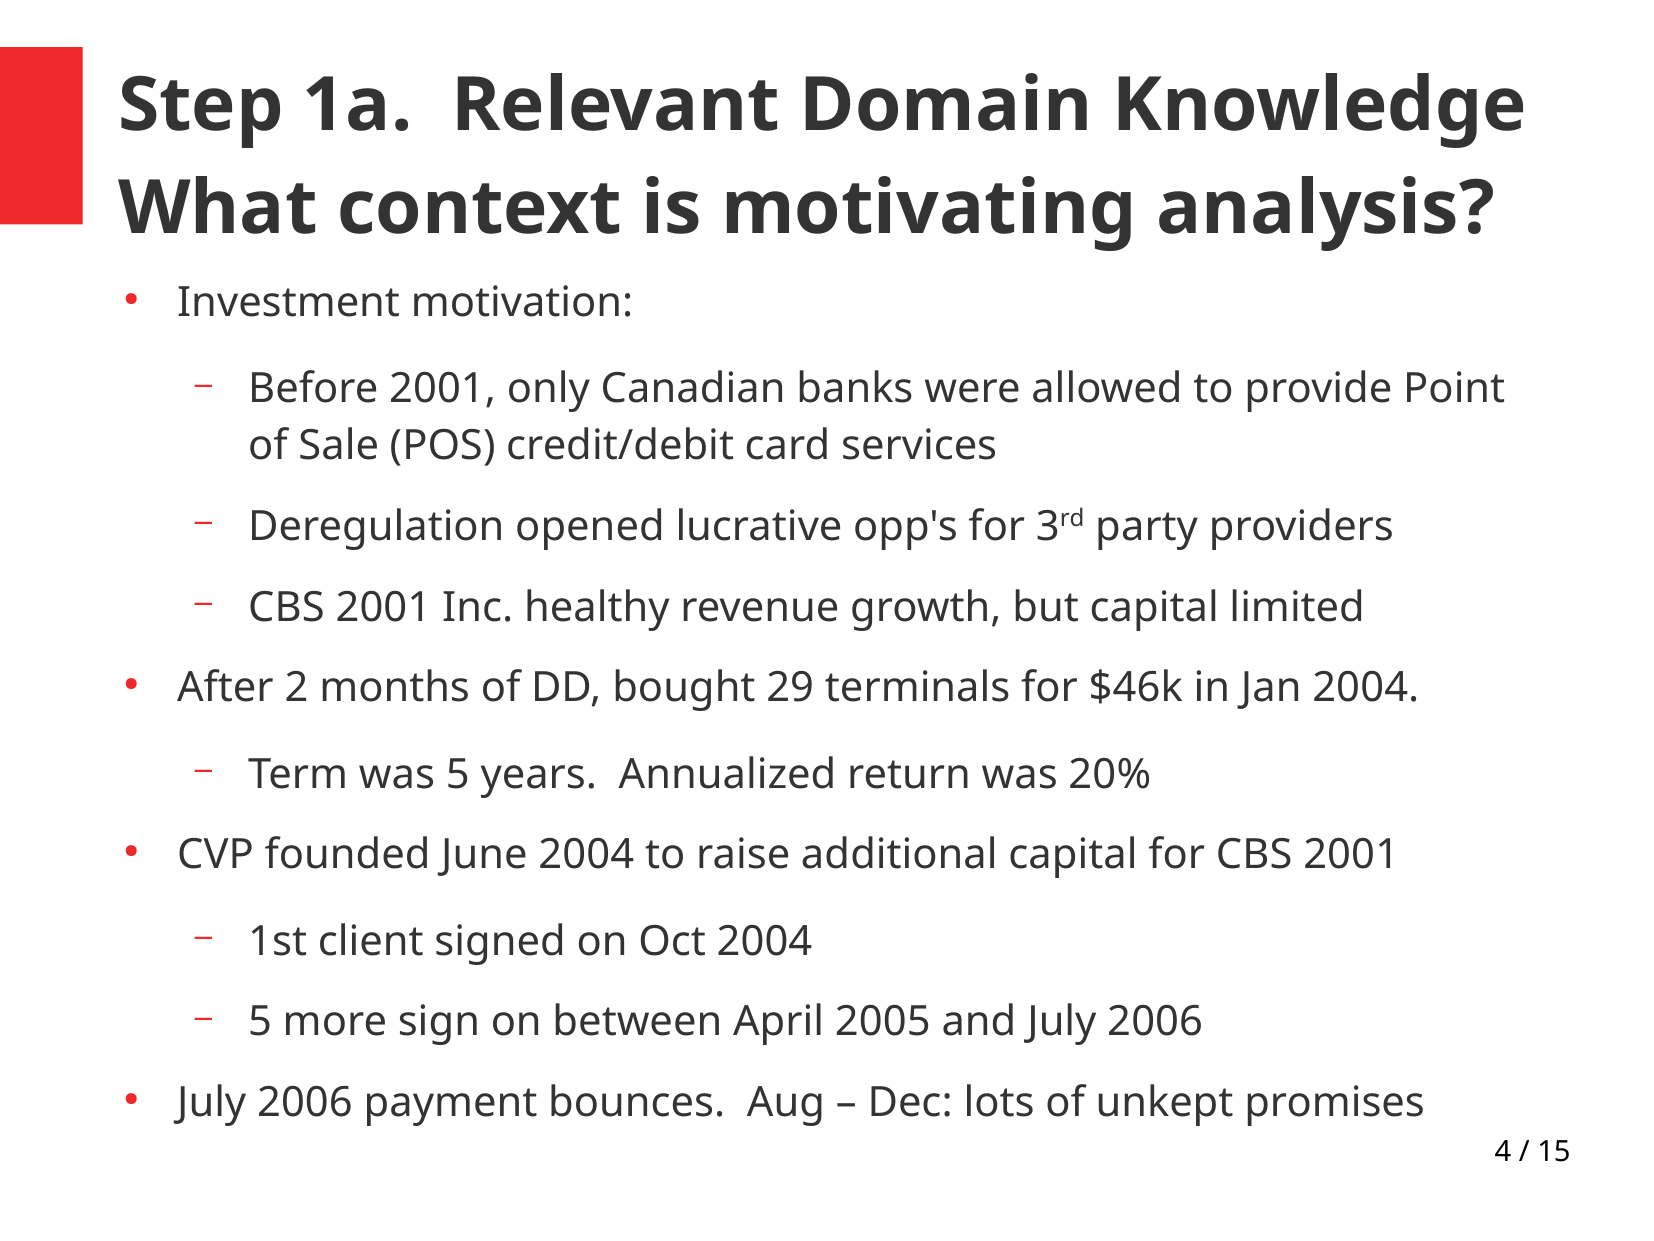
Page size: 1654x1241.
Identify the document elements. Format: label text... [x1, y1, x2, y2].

title Step 1a. Relevant Domain Knowledge What context is motivating analysis? [118, 49, 1571, 257]
list Investment motivation: Before 2001, only Canadian banks were allowed to provide Point of Sale (POS) credit/debit card services Deregulation opened lucrative opp's for 3rd party providers CBS 2001 Inc. healthy revenue growth, but capital limited After 2 months of DD, bought 29 terminals for $46k in Jan 2004. Term was 5 years. Annualized return was 20% CVP founded June 2004 to raise additional capital for CBS 2001 1st client signed on Oct 2004 5 more sign on between April 2005 and July 2006 July 2006 payment bounces. Aug – Dec: lots of unkept promises [106, 271, 1524, 1123]
